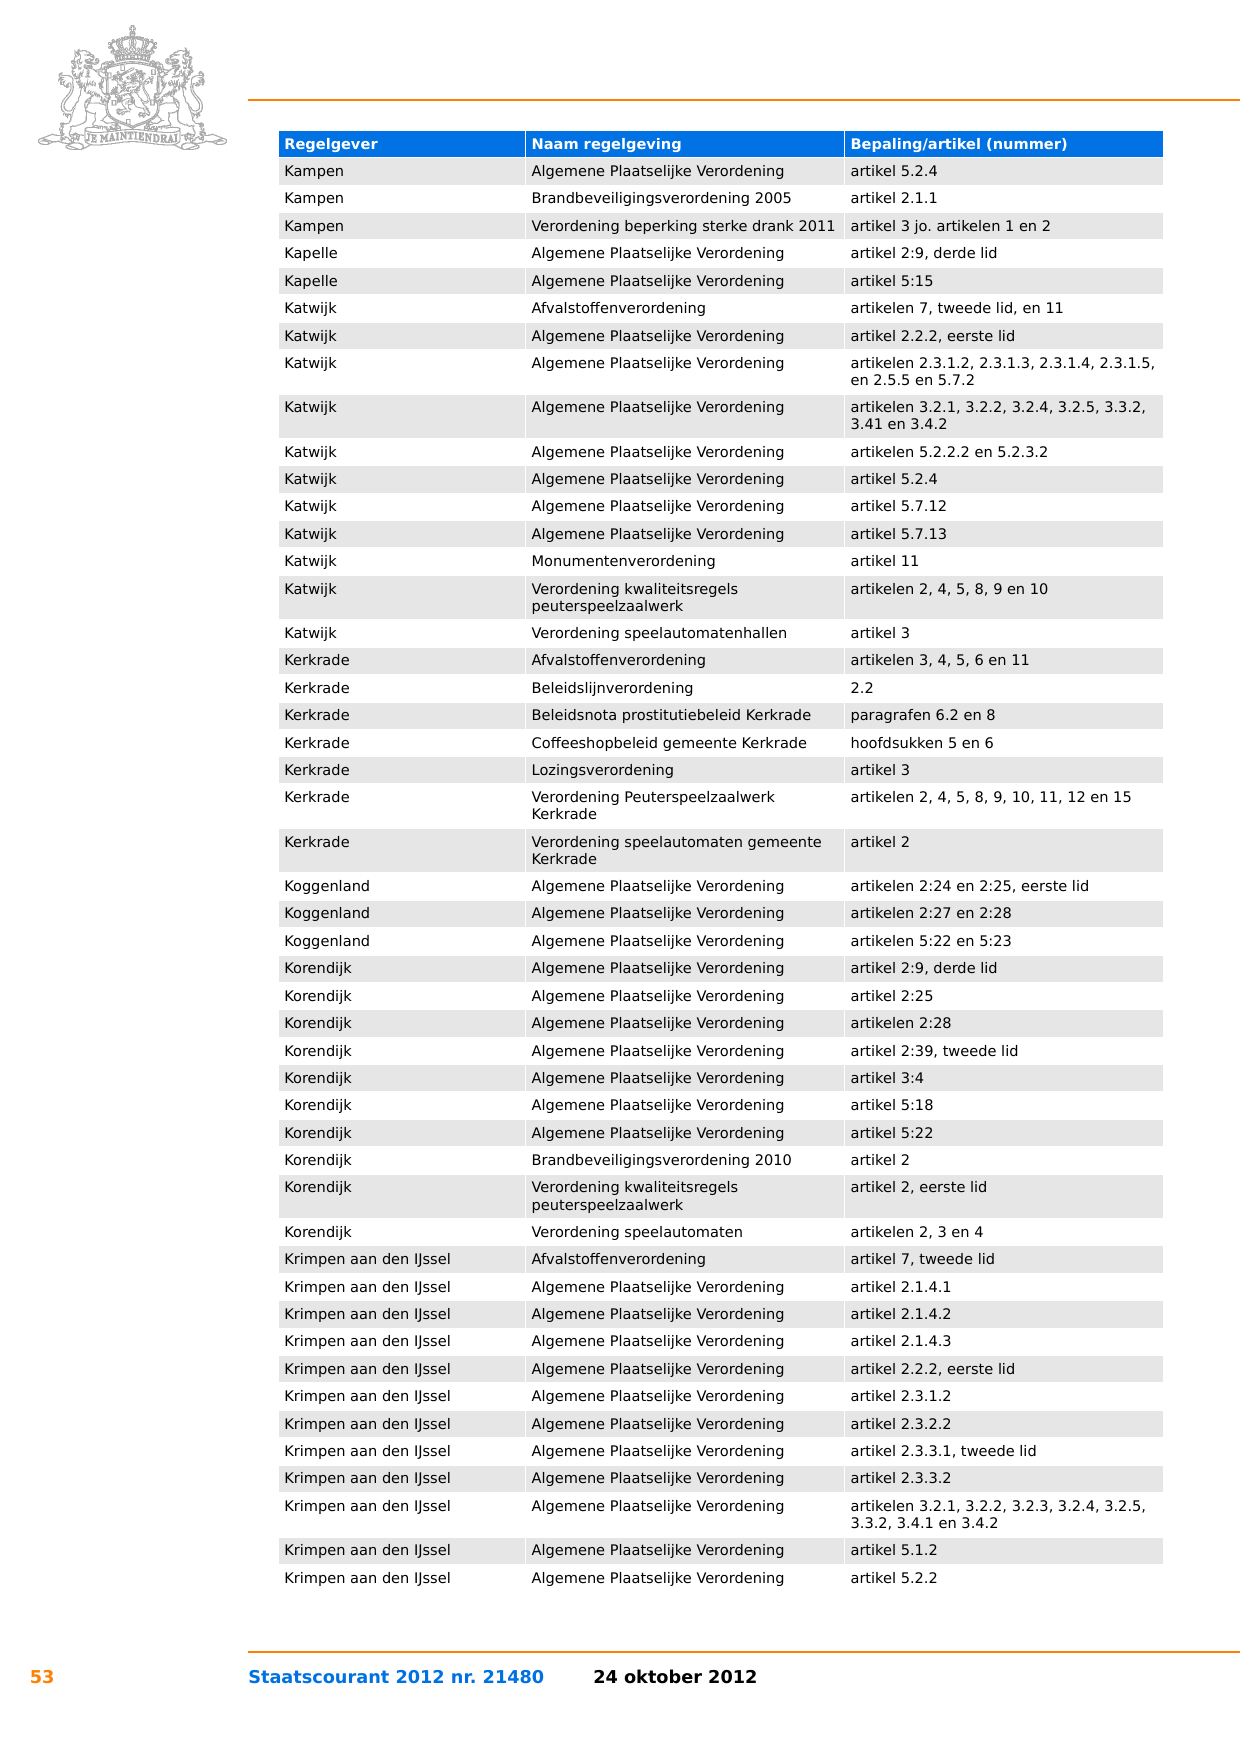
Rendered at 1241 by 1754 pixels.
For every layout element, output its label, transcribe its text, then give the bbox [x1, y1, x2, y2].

table_cell Algemene Plaatselijke Verordening [526, 1093, 844, 1119]
table_cell artikel 2.3.3.2 [845, 1466, 1163, 1492]
table_cell Katwijk [279, 350, 525, 393]
table_cell Korendijk [279, 1219, 525, 1245]
table_cell Kerkrade [279, 757, 525, 783]
table_cell Verordening speelautomatenhallen [526, 620, 844, 647]
table_cell Verordening beperking sterke drank 2011 [526, 213, 844, 239]
table_cell Algemene Plaatselijke Verordening [526, 1538, 844, 1564]
table_cell Algemene Plaatselijke Verordening [526, 1438, 844, 1464]
table_cell artikel 2.1.1 [845, 186, 1163, 212]
table_cell Algemene Plaatselijke Verordening [526, 494, 844, 520]
table_cell Kampen [279, 158, 525, 185]
table_cell Algemene Plaatselijke Verordening [526, 1038, 844, 1064]
table_cell artikelen 2, 4, 5, 8, 9 en 10 [845, 576, 1163, 619]
table_cell Katwijk [279, 576, 525, 619]
table_cell Kampen [279, 186, 525, 212]
table_cell Korendijk [279, 1120, 525, 1146]
table_cell Algemene Plaatselijke Verordening [526, 1120, 844, 1146]
table_cell artikelen 2:28 [845, 1010, 1163, 1037]
table_cell artikel 2.1.4.3 [845, 1329, 1163, 1355]
table_cell Afvalstoffenverordening [526, 1246, 844, 1273]
table_cell Algemene Plaatselijke Verordening [526, 1065, 844, 1091]
table_cell Algemene Plaatselijke Verordening [526, 1274, 844, 1300]
table_cell Algemene Plaatselijke Verordening [526, 350, 844, 393]
table_cell Kerkrade [279, 829, 525, 872]
table_cell artikel 11 [845, 549, 1163, 575]
table_cell Katwijk [279, 395, 525, 438]
table_cell Katwijk [279, 521, 525, 547]
table_cell Kapelle [279, 241, 525, 267]
table_cell Algemene Plaatselijke Verordening [526, 439, 844, 465]
table_cell Algemene Plaatselijke Verordening [526, 1010, 844, 1037]
table_cell artikel 2.3.3.1, tweede lid [845, 1438, 1163, 1464]
picture [38, 25, 227, 150]
table_cell artikel 5.2.4 [845, 158, 1163, 185]
table_cell artikelen 2, 4, 5, 8, 9, 10, 11, 12 en 15 [845, 785, 1163, 828]
table_cell Algemene Plaatselijke Verordening [526, 873, 844, 900]
table_cell Kerkrade [279, 785, 525, 828]
table_cell Algemene Plaatselijke Verordening [526, 983, 844, 1009]
table_cell Korendijk [279, 1065, 525, 1091]
table_cell Katwijk [279, 466, 525, 493]
table_cell Monumentenverordening [526, 549, 844, 575]
table_cell Krimpen aan den IJssel [279, 1466, 525, 1492]
table_cell Katwijk [279, 494, 525, 520]
table_cell Algemene Plaatselijke Verordening [526, 1356, 844, 1382]
table_cell artikelen 2, 3 en 4 [845, 1219, 1163, 1245]
table_cell Kerkrade [279, 730, 525, 756]
table_cell Kerkrade [279, 648, 525, 674]
table_cell Katwijk [279, 295, 525, 322]
table_cell Krimpen aan den IJssel [279, 1538, 525, 1564]
table_cell Algemene Plaatselijke Verordening [526, 158, 844, 185]
table_cell artikel 2 [845, 829, 1163, 872]
table_cell Verordening speelautomaten gemeente Kerkrade [526, 829, 844, 872]
table_header Naam regelgeving [526, 131, 844, 157]
table_cell Koggenland [279, 928, 525, 954]
table_cell artikelen 5.2.2.2 en 5.2.3.2 [845, 439, 1163, 465]
table_cell artikel 5.2.4 [845, 466, 1163, 493]
table_cell artikel 5.2.2 [845, 1565, 1163, 1591]
table_cell Korendijk [279, 983, 525, 1009]
table_cell Krimpen aan den IJssel [279, 1384, 525, 1410]
table_cell Verordening speelautomaten [526, 1219, 844, 1245]
table_cell artikel 2.2.2, eerste lid [845, 323, 1163, 349]
table_cell Korendijk [279, 1093, 525, 1119]
table_cell Algemene Plaatselijke Verordening [526, 1329, 844, 1355]
table_cell Verordening kwaliteitsregels peuterspeelzaalwerk [526, 576, 844, 619]
table_cell Verordening Peuterspeelzaalwerk Kerkrade [526, 785, 844, 828]
table_cell Algemene Plaatselijke Verordening [526, 395, 844, 438]
table_header Bepaling/artikel (nummer) [845, 131, 1163, 157]
table_cell artikel 2.3.2.2 [845, 1411, 1163, 1437]
table_cell artikel 3 [845, 620, 1163, 647]
table_cell Koggenland [279, 873, 525, 900]
table_cell artikelen 3.2.1, 3.2.2, 3.2.3, 3.2.4, 3.2.5, 3.3.2, 3.4.1 en 3.4.2 [845, 1493, 1163, 1536]
table_cell paragrafen 6.2 en 8 [845, 703, 1163, 729]
table_cell artikel 7, tweede lid [845, 1246, 1163, 1273]
table_cell artikel 5:18 [845, 1093, 1163, 1119]
table_cell artikel 2.1.4.1 [845, 1274, 1163, 1300]
table_cell Krimpen aan den IJssel [279, 1411, 525, 1437]
table_cell artikel 2:9, derde lid [845, 241, 1163, 267]
table_cell Algemene Plaatselijke Verordening [526, 928, 844, 954]
table_cell Algemene Plaatselijke Verordening [526, 1411, 844, 1437]
table_cell Algemene Plaatselijke Verordening [526, 901, 844, 927]
table_cell artikel 2.3.1.2 [845, 1384, 1163, 1410]
table_cell 2.2 [845, 675, 1163, 701]
table_cell artikelen 5:22 en 5:23 [845, 928, 1163, 954]
table_cell Lozingsverordening [526, 757, 844, 783]
table_cell Algemene Plaatselijke Verordening [526, 956, 844, 982]
table_cell Brandbeveiligingsverordening 2005 [526, 186, 844, 212]
table_cell Afvalstoffenverordening [526, 295, 844, 322]
table_cell Algemene Plaatselijke Verordening [526, 241, 844, 267]
table_cell artikel 5.1.2 [845, 1538, 1163, 1564]
table_cell Krimpen aan den IJssel [279, 1565, 525, 1591]
table_cell Katwijk [279, 323, 525, 349]
table_cell hoofdsukken 5 en 6 [845, 730, 1163, 756]
table_cell artikel 5:22 [845, 1120, 1163, 1146]
table_cell Algemene Plaatselijke Verordening [526, 1466, 844, 1492]
table_cell Algemene Plaatselijke Verordening [526, 466, 844, 493]
table_cell artikel 3 jo. artikelen 1 en 2 [845, 213, 1163, 239]
table_cell artikel 2.2.2, eerste lid [845, 1356, 1163, 1382]
table_cell artikel 5.7.13 [845, 521, 1163, 547]
table_cell Brandbeveiligingsverordening 2010 [526, 1147, 844, 1174]
table_cell Krimpen aan den IJssel [279, 1329, 525, 1355]
table_cell Korendijk [279, 956, 525, 982]
table_cell artikelen 3, 4, 5, 6 en 11 [845, 648, 1163, 674]
table_cell Krimpen aan den IJssel [279, 1493, 525, 1536]
table_cell Katwijk [279, 549, 525, 575]
table_cell Beleidsnota prostitutiebeleid Kerkrade [526, 703, 844, 729]
table_cell Verordening kwaliteitsregels peuterspeelzaalwerk [526, 1175, 844, 1218]
table_cell Algemene Plaatselijke Verordening [526, 1565, 844, 1591]
table_cell Coffeeshopbeleid gemeente Kerkrade [526, 730, 844, 756]
table_cell Kampen [279, 213, 525, 239]
table_cell Krimpen aan den IJssel [279, 1301, 525, 1328]
table_cell Beleidslijnverordening [526, 675, 844, 701]
table_cell Algemene Plaatselijke Verordening [526, 323, 844, 349]
table_cell artikelen 2.3.1.2, 2.3.1.3, 2.3.1.4, 2.3.1.5, en 2.5.5 en 5.7.2 [845, 350, 1163, 393]
table_cell Algemene Plaatselijke Verordening [526, 1301, 844, 1328]
table_cell Korendijk [279, 1175, 525, 1218]
table_cell artikelen 3.2.1, 3.2.2, 3.2.4, 3.2.5, 3.3.2, 3.41 en 3.4.2 [845, 395, 1163, 438]
table_cell artikel 5:15 [845, 268, 1163, 294]
table_cell artikel 5.7.12 [845, 494, 1163, 520]
table_cell Korendijk [279, 1010, 525, 1037]
table_cell Algemene Plaatselijke Verordening [526, 521, 844, 547]
table_cell Korendijk [279, 1147, 525, 1174]
table_cell artikel 2:9, derde lid [845, 956, 1163, 982]
table_cell Algemene Plaatselijke Verordening [526, 1493, 844, 1536]
table_header Regelgever [279, 131, 525, 157]
table_cell artikel 3 [845, 757, 1163, 783]
table_cell Krimpen aan den IJssel [279, 1438, 525, 1464]
table_cell artikel 2, eerste lid [845, 1175, 1163, 1218]
table_cell artikel 2 [845, 1147, 1163, 1174]
table_cell Katwijk [279, 439, 525, 465]
table_cell Koggenland [279, 901, 525, 927]
table_cell artikelen 2:24 en 2:25, eerste lid [845, 873, 1163, 900]
table_cell Afvalstoffenverordening [526, 648, 844, 674]
table_cell artikel 2.1.4.2 [845, 1301, 1163, 1328]
table_cell Kerkrade [279, 703, 525, 729]
table_cell Krimpen aan den IJssel [279, 1356, 525, 1382]
table_cell Katwijk [279, 620, 525, 647]
table_cell artikel 2:39, tweede lid [845, 1038, 1163, 1064]
table_cell Algemene Plaatselijke Verordening [526, 1384, 844, 1410]
table_cell artikelen 7, tweede lid, en 11 [845, 295, 1163, 322]
table_cell Krimpen aan den IJssel [279, 1274, 525, 1300]
table_cell artikelen 2:27 en 2:28 [845, 901, 1163, 927]
table_cell Korendijk [279, 1038, 525, 1064]
table_cell Kerkrade [279, 675, 525, 701]
table_cell Algemene Plaatselijke Verordening [526, 268, 844, 294]
table_cell Krimpen aan den IJssel [279, 1246, 525, 1273]
table_cell Kapelle [279, 268, 525, 294]
table_cell artikel 2:25 [845, 983, 1163, 1009]
table_cell artikel 3:4 [845, 1065, 1163, 1091]
